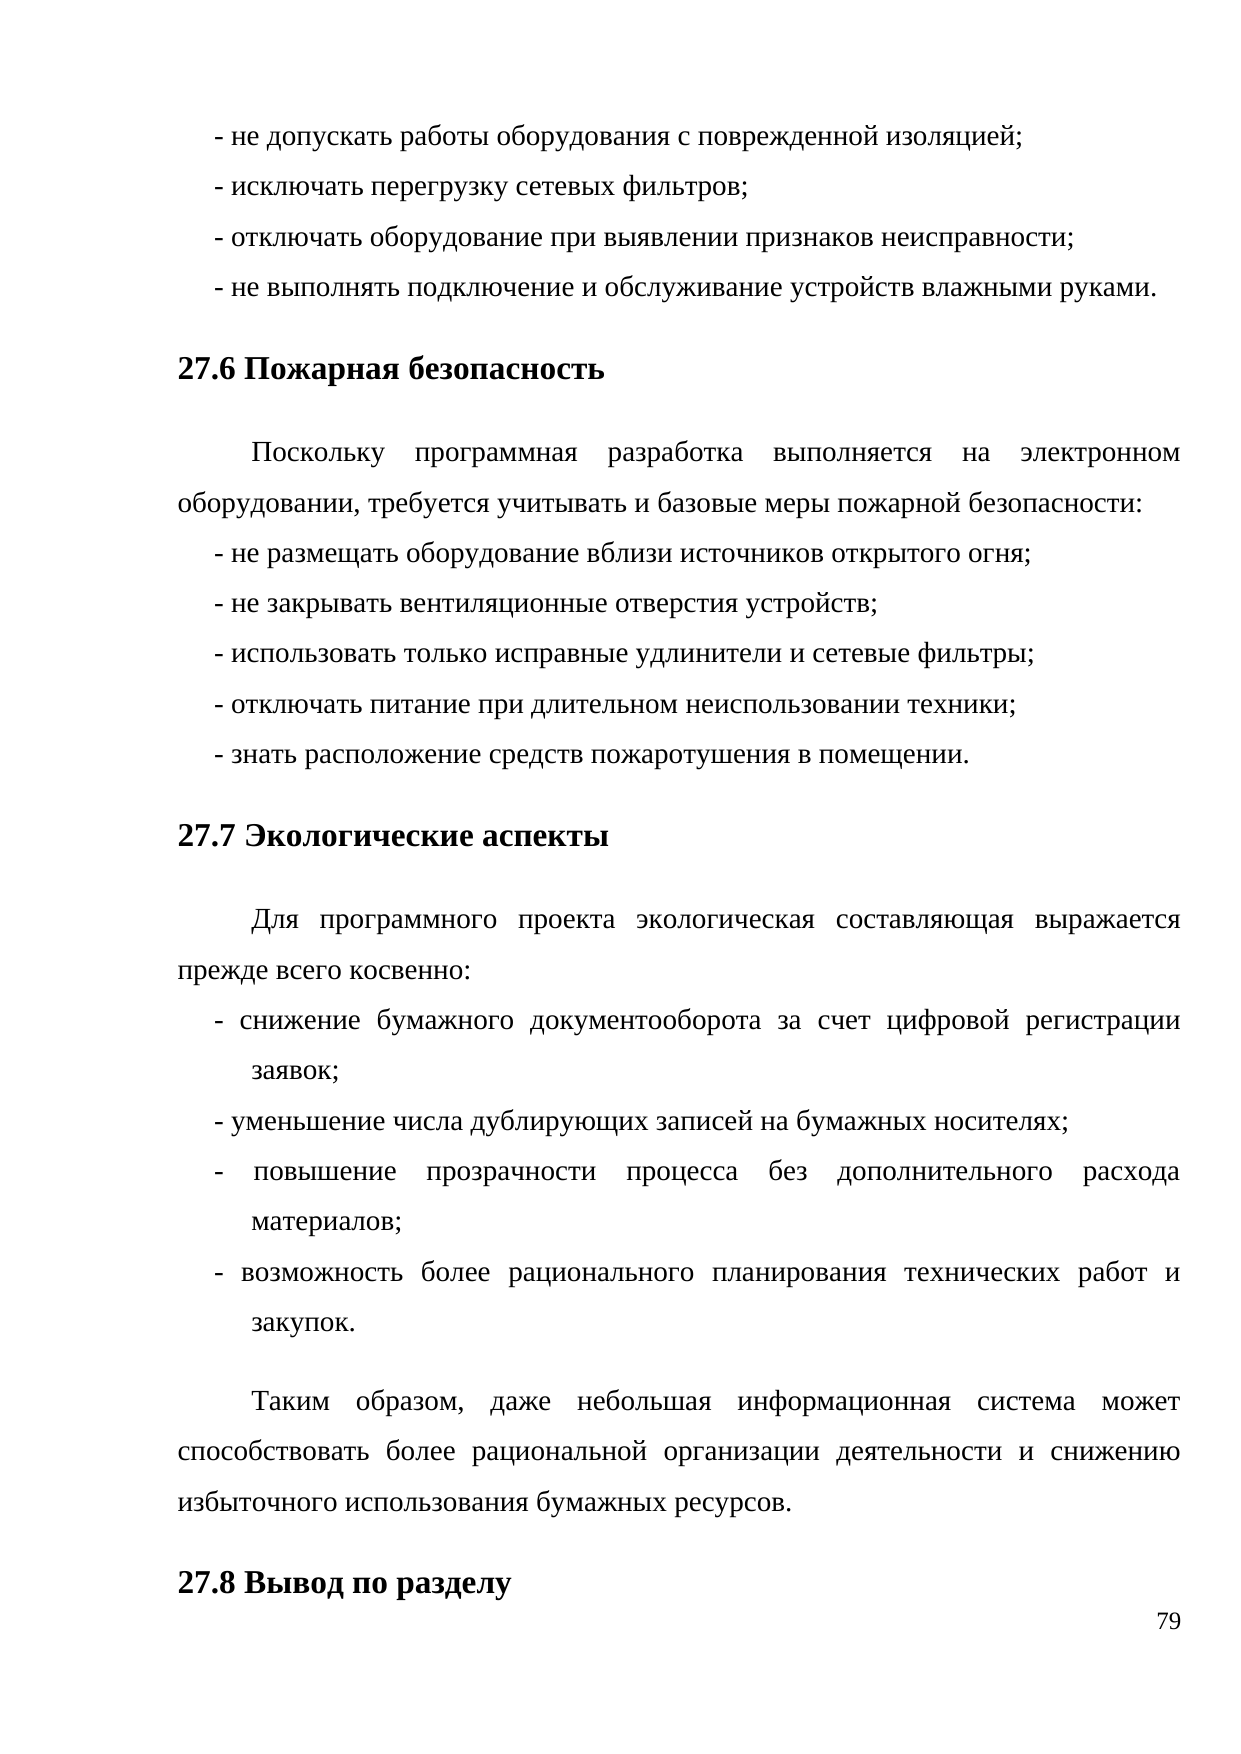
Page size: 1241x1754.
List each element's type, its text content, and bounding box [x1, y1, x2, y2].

text - исключать перегрузку сетевых фильтров; [214, 168, 1181, 202]
subtitle 27.8 Вывод по разделу [177, 1563, 1181, 1601]
text Поскольку программная разработка выполняется на электронном оборудовании, требуется учитывать и базовые меры пожарной безопасности: [177, 434, 1181, 518]
text Таким образом, даже небольшая информационная система может способствовать более рациональной организации деятельности и снижению избыточного использования бумажных ресурсов. [177, 1383, 1181, 1517]
text - использовать только исправные удлинители и сетевые фильтры; [214, 636, 1181, 669]
text - не выполнять подключение и обслуживание устройств влажными руками. [214, 269, 1181, 303]
text - знать расположение средств пожаротушения в помещении. [214, 736, 1181, 770]
subtitle 27.7 Экологические аспекты [177, 815, 1181, 854]
text - не закрывать вентиляционные отверстия устройств; [214, 585, 1181, 619]
text - не размещать оборудование вблизи источников открытого огня; [214, 535, 1181, 568]
text - отключать питание при длительном неиспользовании техники; [214, 686, 1181, 719]
text - возможность более рационального планирования технических работ и закупок. [214, 1254, 1181, 1338]
text Для программного проекта экологическая составляющая выражается прежде всего косвенно: [177, 902, 1181, 985]
text - уменьшение числа дублирующих записей на бумажных носителях; [214, 1103, 1181, 1136]
text - не допускать работы оборудования с поврежденной изоляцией; [214, 118, 1181, 152]
text - повышение прозрачности процесса без дополнительного расхода материалов; [214, 1153, 1181, 1237]
text - снижение бумажного документооборота за счет цифровой регистрации заявок; [214, 1002, 1181, 1086]
subtitle 27.6 Пожарная безопасность [177, 348, 1181, 386]
text - отключать оборудование при выявлении признаков неисправности; [214, 219, 1181, 252]
